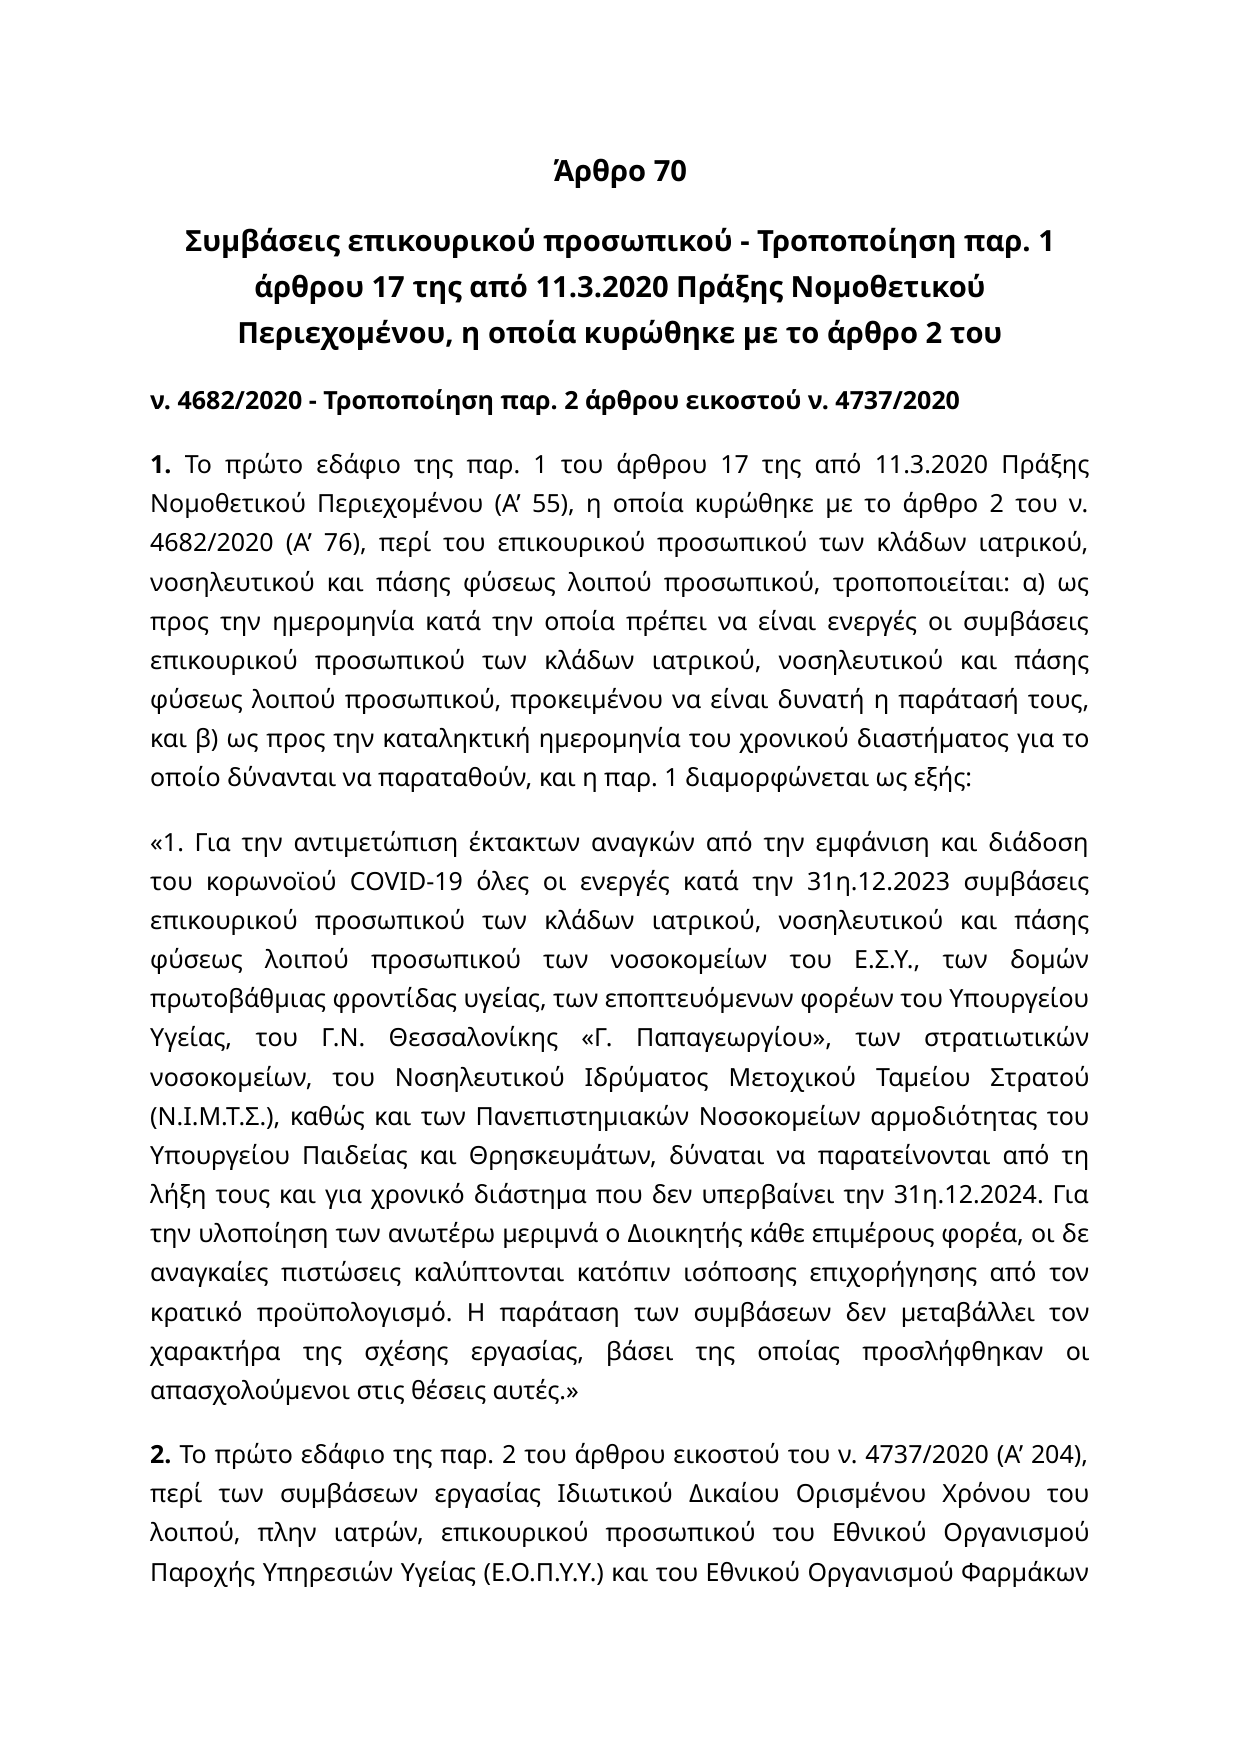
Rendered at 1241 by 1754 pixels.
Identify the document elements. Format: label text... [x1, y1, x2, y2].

text 1. Το πρώτο εδάφιο της παρ. 1 του άρθρου 17 της από 11.3.2020 Πράξης Νομοθετικού Περιεχομένου (Α’ 55), η οποία κυρώθηκε με το άρθρο 2 του ν. 4682/2020 (Α’ 76), περί του επικουρικού προσωπικού των κλάδων ιατρικού, νοσηλευτικού και πάσης φύσεως λοιπού προσωπικού, τροποποιείται: α) ως προς την ημερομηνία κατά την οποία πρέπει να είναι ενεργές οι συμβάσεις επικουρικού προσωπικού των κλάδων ιατρικού, νοσηλευτικού και πάσης φύσεως λοιπού προσωπικού, προκειμένου να είναι δυνατή η παράτασή τους, και β) ως προς την καταληκτική ημερομηνία του χρονικού διαστήματος για το οποίο δύνανται να παραταθούν, και η παρ. 1 διαμορφώνεται ως εξής: [150, 447, 1090, 794]
subtitle Άρθρο 70 [150, 150, 1090, 190]
text 2. Το πρώτο εδάφιο της παρ. 2 του άρθρου εικοστού του ν. 4737/2020 (Α’ 204), περί των συμβάσεων εργασίας Ιδιωτικού Δικαίου Ορισμένου Χρόνου του λοιπού, πλην ιατρών, επικουρικού προσωπικού του Εθνικού Οργανισμού Παροχής Υπηρεσιών Υγείας (Ε.Ο.Π.Υ.Υ.) και του Εθνικού Οργανισμού Φαρμάκων [150, 1437, 1090, 1588]
text ν. 4682/2020 - Τροποποίηση παρ. 2 άρθρου εικοστού ν. 4737/2020 [150, 382, 1090, 417]
subtitle Συμβάσεις επικουρικού προσωπικού - Τροποποίηση παρ. 1 άρθρου 17 της από 11.3.2020 Πράξης Νομοθετικού Περιεχομένου, η οποία κυρώθηκε με το άρθρο 2 του [150, 221, 1090, 352]
text «1. Για την αντιμετώπιση έκτακτων αναγκών από την εμφάνιση και διάδοση του κορωνοϊού COVID-19 όλες οι ενεργές κατά την 31η.12.2023 συμβάσεις επικουρικού προσωπικού των κλάδων ιατρικού, νοσηλευτικού και πάσης φύσεως λοιπού προσωπικού των νοσοκομείων του Ε.Σ.Υ., των δομών πρωτοβάθμιας φροντίδας υγείας, των εποπτευόμενων φορέων του Υπουργείου Υγείας, του Γ.Ν. Θεσσαλονίκης «Γ. Παπαγεωργίου», των στρατιωτικών νοσοκομείων, του Νοσηλευτικού Ιδρύματος Μετοχικού Ταμείου Στρατού (Ν.Ι.Μ.Τ.Σ.), καθώς και των Πανεπιστημιακών Νοσοκομείων αρμοδιότητας του Υπουργείου Παιδείας και Θρησκευμάτων, δύναται να παρατείνονται από τη λήξη τους και για χρονικό διάστημα που δεν υπερβαίνει την 31η.12.2024. Για την υλοποίηση των ανωτέρω μεριμνά ο Διοικητής κάθε επιμέρους φορέα, οι δε αναγκαίες πιστώσεις καλύπτονται κατόπιν ισόποσης επιχορήγησης από τον κρατικό προϋπολογισμό. Η παράταση των συμβάσεων δεν μεταβάλλει τον χαρακτήρα της σχέσης εργασίας, βάσει της οποίας προσλήφθηκαν οι απασχολούμενοι στις θέσεις αυτές.» [150, 824, 1090, 1407]
